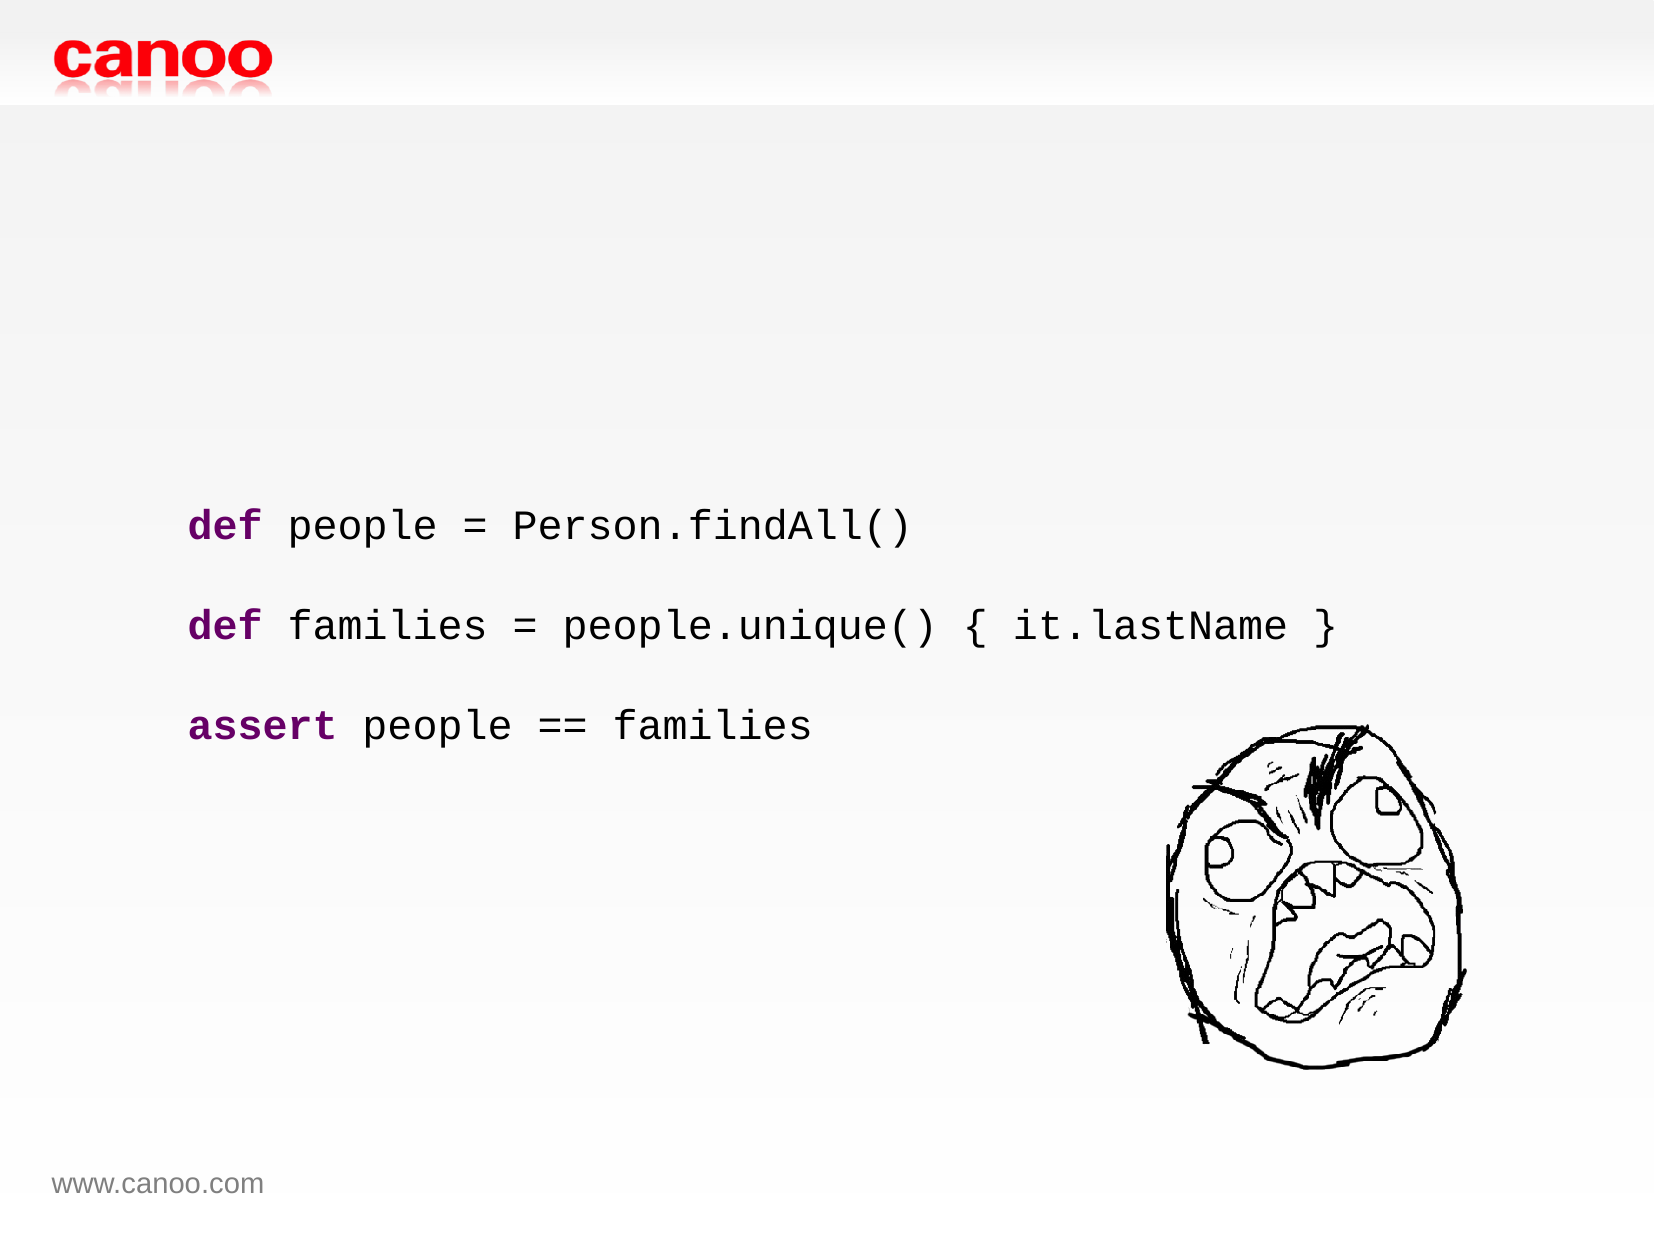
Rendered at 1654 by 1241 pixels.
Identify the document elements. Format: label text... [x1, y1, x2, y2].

picture [51, 37, 273, 119]
picture [1166, 724, 1467, 1070]
text_box def people = Person.findAll() def families = people.unique() { it.lastName } assert people == families [187, 145, 1609, 1101]
